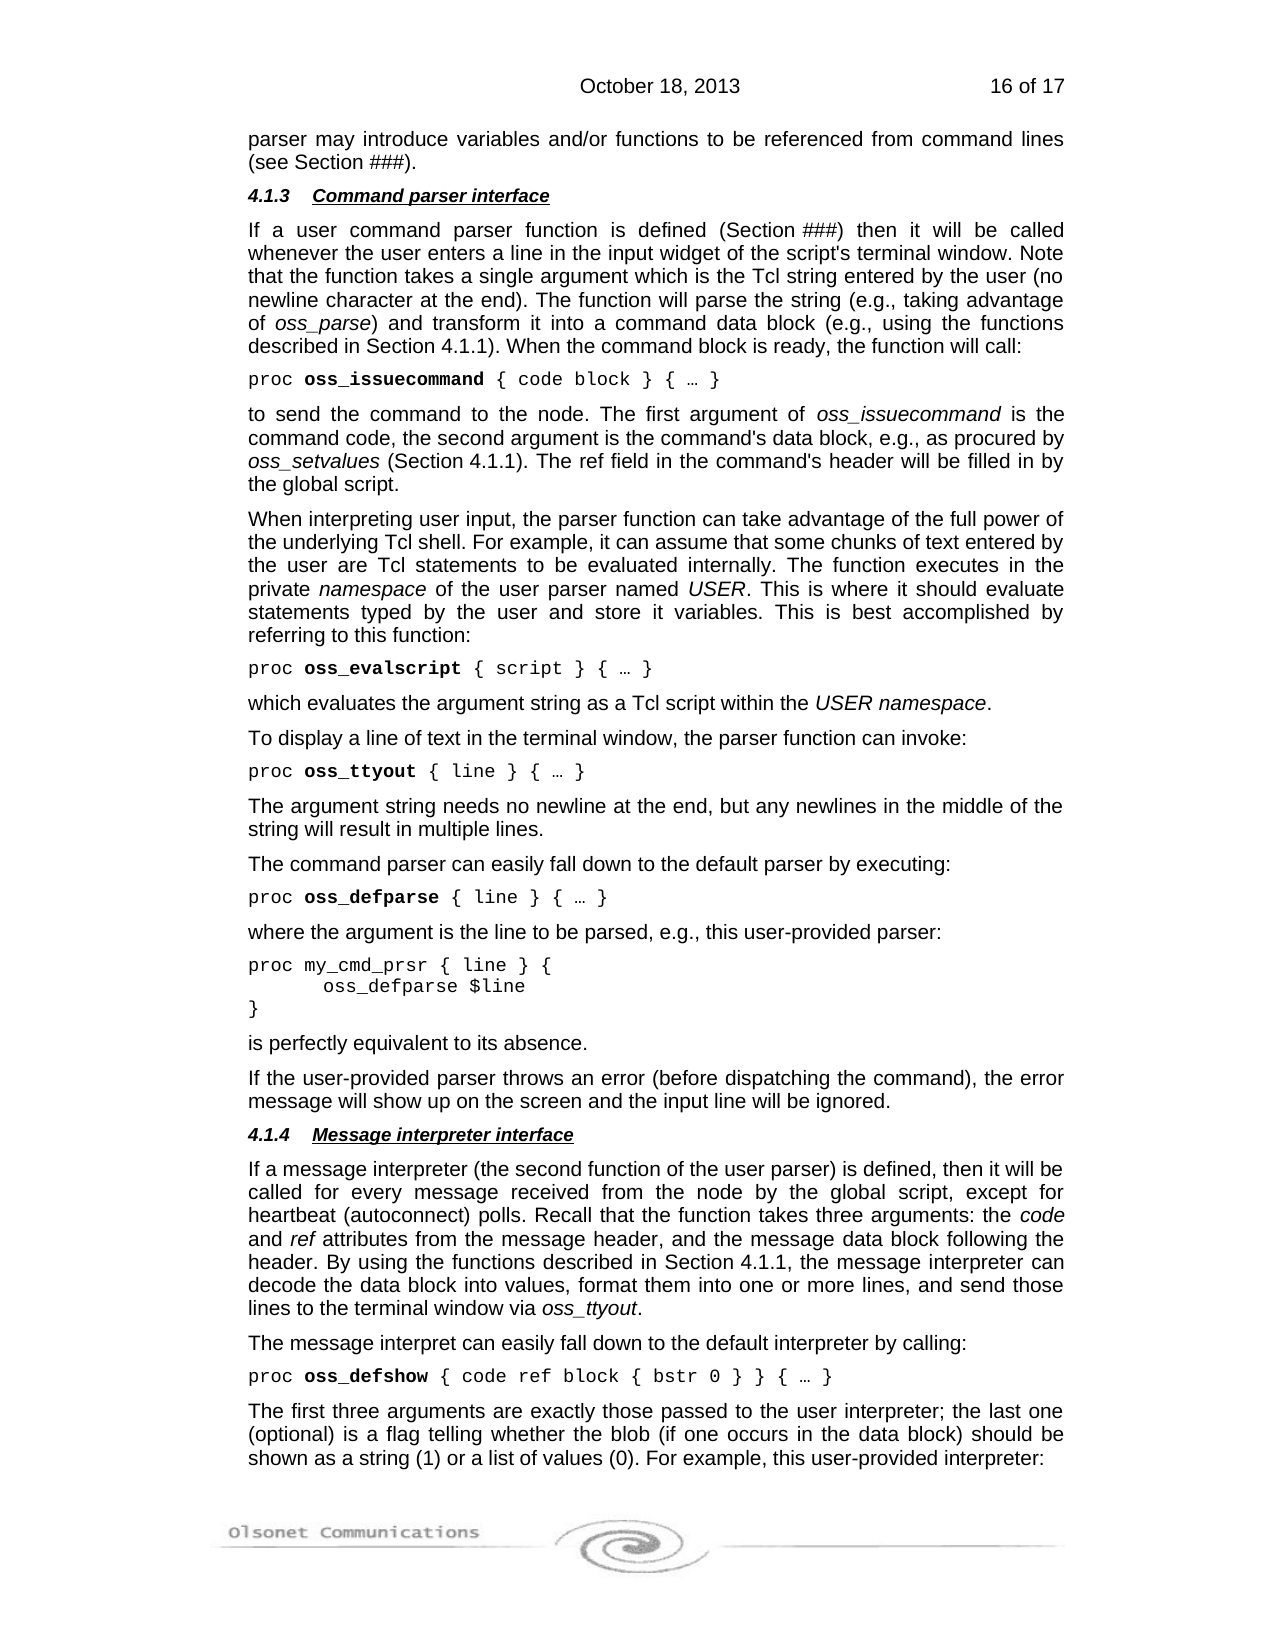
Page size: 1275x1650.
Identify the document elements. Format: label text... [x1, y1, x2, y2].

text proc oss_defparse { line } { … } [248, 888, 1065, 909]
text parser may introduce variables and/or functions to be referenced from command lines (see Section ###). [248, 128, 1065, 174]
text } [248, 998, 1065, 1020]
text to send the command to the node. The first argument of oss_issuecommand is the command code, the second argument is the command's data block, e.g., as procured by oss_setvalues (Section 4.1.1). The ref field in the command's header will be filled in by the global script. [248, 403, 1065, 496]
text proc oss_issuecommand { code block } { … } [248, 370, 1065, 391]
subtitle Command parser interface [248, 186, 1065, 207]
text If a user command parser function is defined (Section ###) then it will be called whenever the user enters a line in the input widget of the script's terminal window. Note that the function takes a single argument which is the Tcl string entered by the user (no newline character at the end). The function will parse the string (e.g., taking advantage of oss_parse) and transform it into a command data block (e.g., using the functions described in Section 4.1.1). When the command block is ready, the function will call: [248, 219, 1065, 358]
text proc oss_defshow { code ref block { bstr 0 } } { … } [248, 1367, 1065, 1388]
text proc oss_evalscript { script } { … } [248, 659, 1065, 680]
subtitle Message interpreter interface [248, 1125, 1065, 1146]
text If a message interpreter (the second function of the user parser) is defined, then it will be called for every message received from the node by the global script, except for heartbeat (autoconnect) polls. Recall that the function takes three arguments: the code and ref attributes from the message header, and the message data block following the header. By using the functions described in Section 4.1.1, the message interpreter can decode the data block into values, format them into one or more lines, and send those lines to the terminal window via oss_ttyout. [248, 1157, 1065, 1320]
text which evaluates the argument string as a Tcl script within the USER namespace. [248, 692, 1065, 715]
text The argument string needs no newline at the end, but any newlines in the middle of the string will result in multiple lines. [248, 795, 1065, 841]
text When interpreting user input, the parser function can take advantage of the full power of the underlying Tcl shell. For example, it can assume that some chunks of text entered by the user are Tcl statements to be evaluated internally. The function executes in the private namespace of the user parser named USER. This is where it should evaluate statements typed by the user and store it variables. This is best accomplished by referring to this function: [248, 507, 1065, 647]
text is perfectly equivalent to its absence. [248, 1031, 1065, 1055]
text oss_defparse $line [248, 977, 1065, 998]
text The message interpret can easily fall down to the default interpreter by calling: [248, 1332, 1065, 1355]
text To display a line of text in the terminal window, the parser function can invoke: [248, 727, 1065, 750]
text where the argument is the line to be parsed, e.g., this user-provided parser: [248, 921, 1065, 944]
text The first three arguments are exactly those passed to the user interpreter; the last one (optional) is a flag telling whether the blob (if one occurs in the data block) should be shown as a string (1) or a list of values (0). For example, this user-provided interpreter: [248, 1400, 1065, 1469]
text The command parser can easily fall down to the default parser by executing: [248, 853, 1065, 876]
text If the user-provided parser throws an error (before dispatching the command), the error message will show up on the screen and the input line will be ignored. [248, 1066, 1065, 1113]
text proc my_cmd_prsr { line } { [248, 956, 1065, 977]
picture [210, 1504, 1065, 1596]
text proc oss_ttyout { line } { … } [248, 762, 1065, 783]
